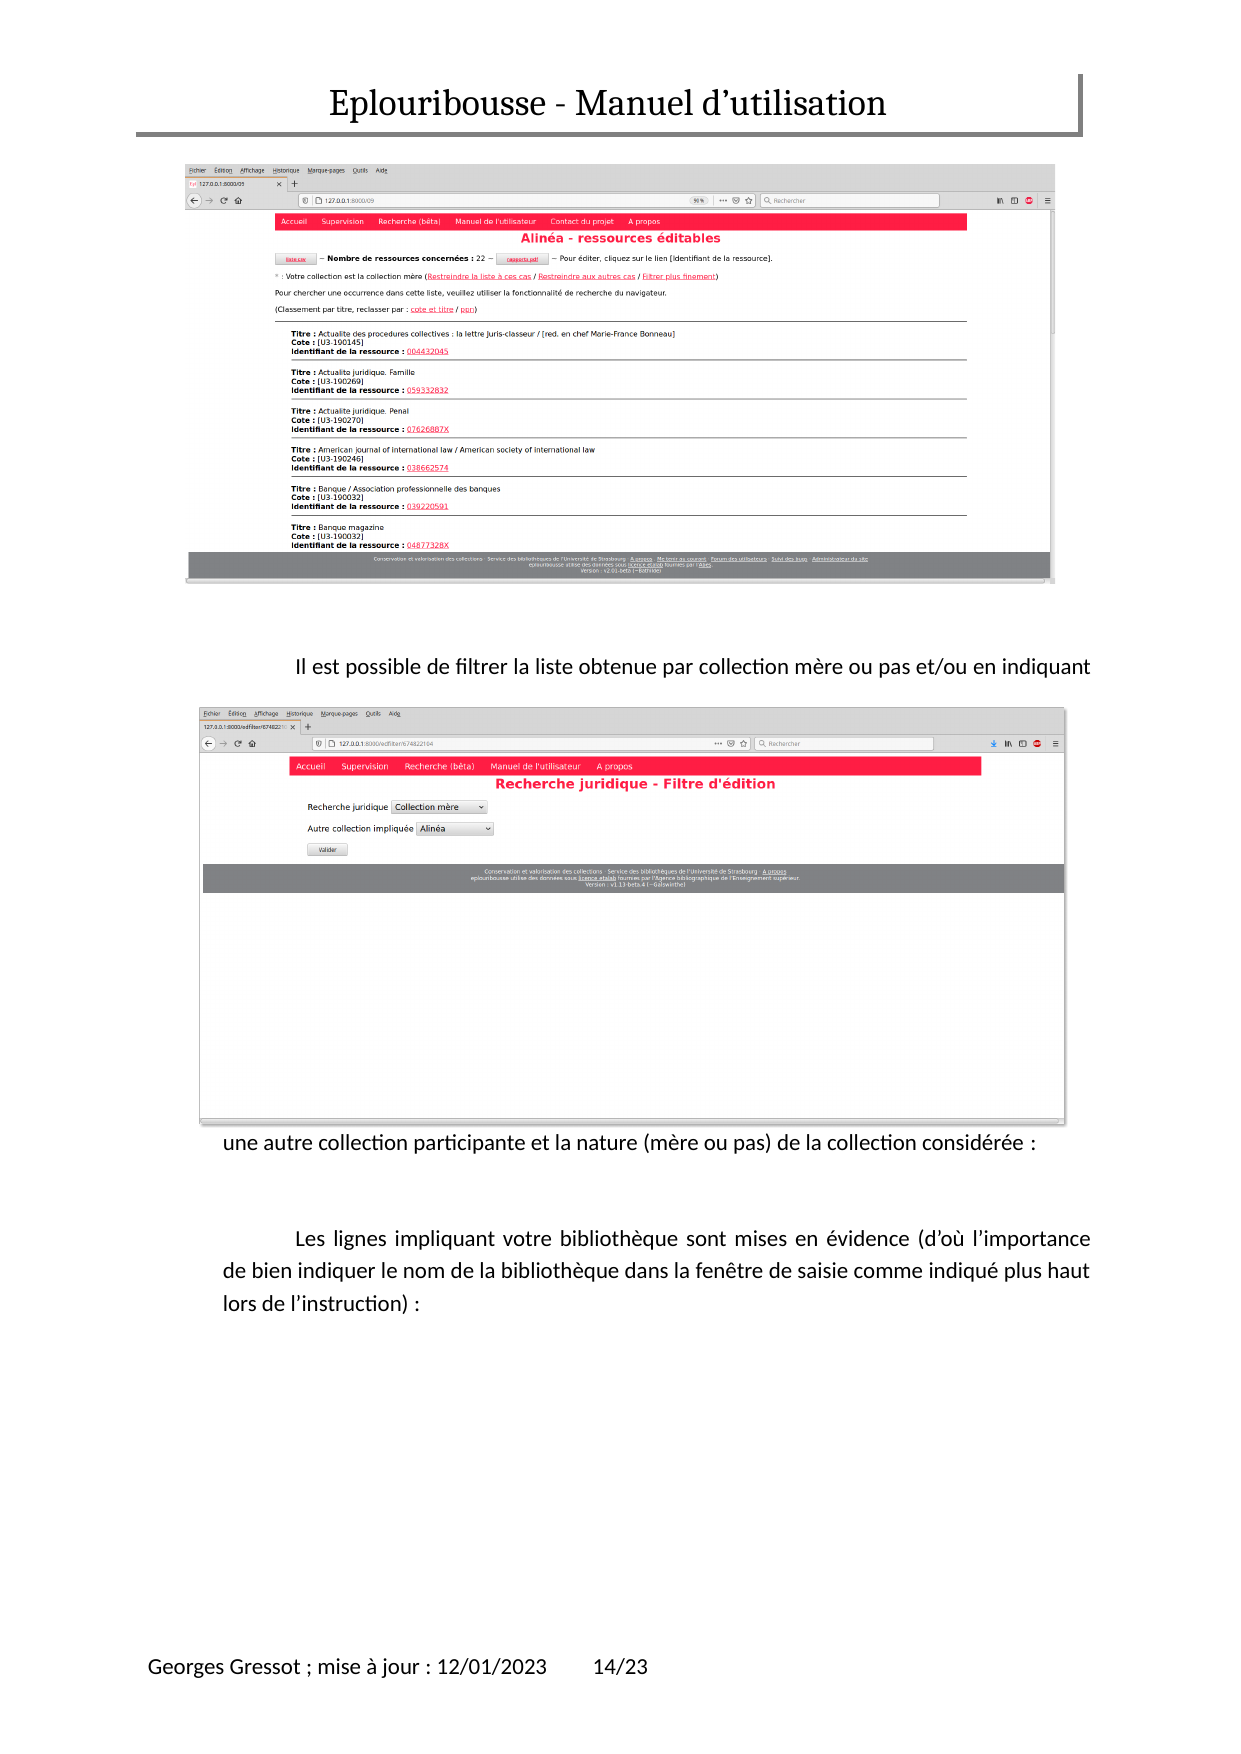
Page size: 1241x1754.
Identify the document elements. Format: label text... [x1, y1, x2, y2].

picture [185, 164, 1055, 584]
picture [197, 706, 1068, 1128]
list Les lignes impliquant votre bibliothèque sont mises en évidence (d’où l’importance de bien indiquer le nom de la bibliothèque dans la fenêtre de saisie comme indiqué plus haut lors de l’instruction) : [223, 1224, 1093, 1317]
list Il est possible de filtrer la liste obtenue par collection mère ou pas et/ou en indiquant une autre collection participante et la nature (mère ou pas) de la collection considérée : [223, 652, 1093, 1156]
